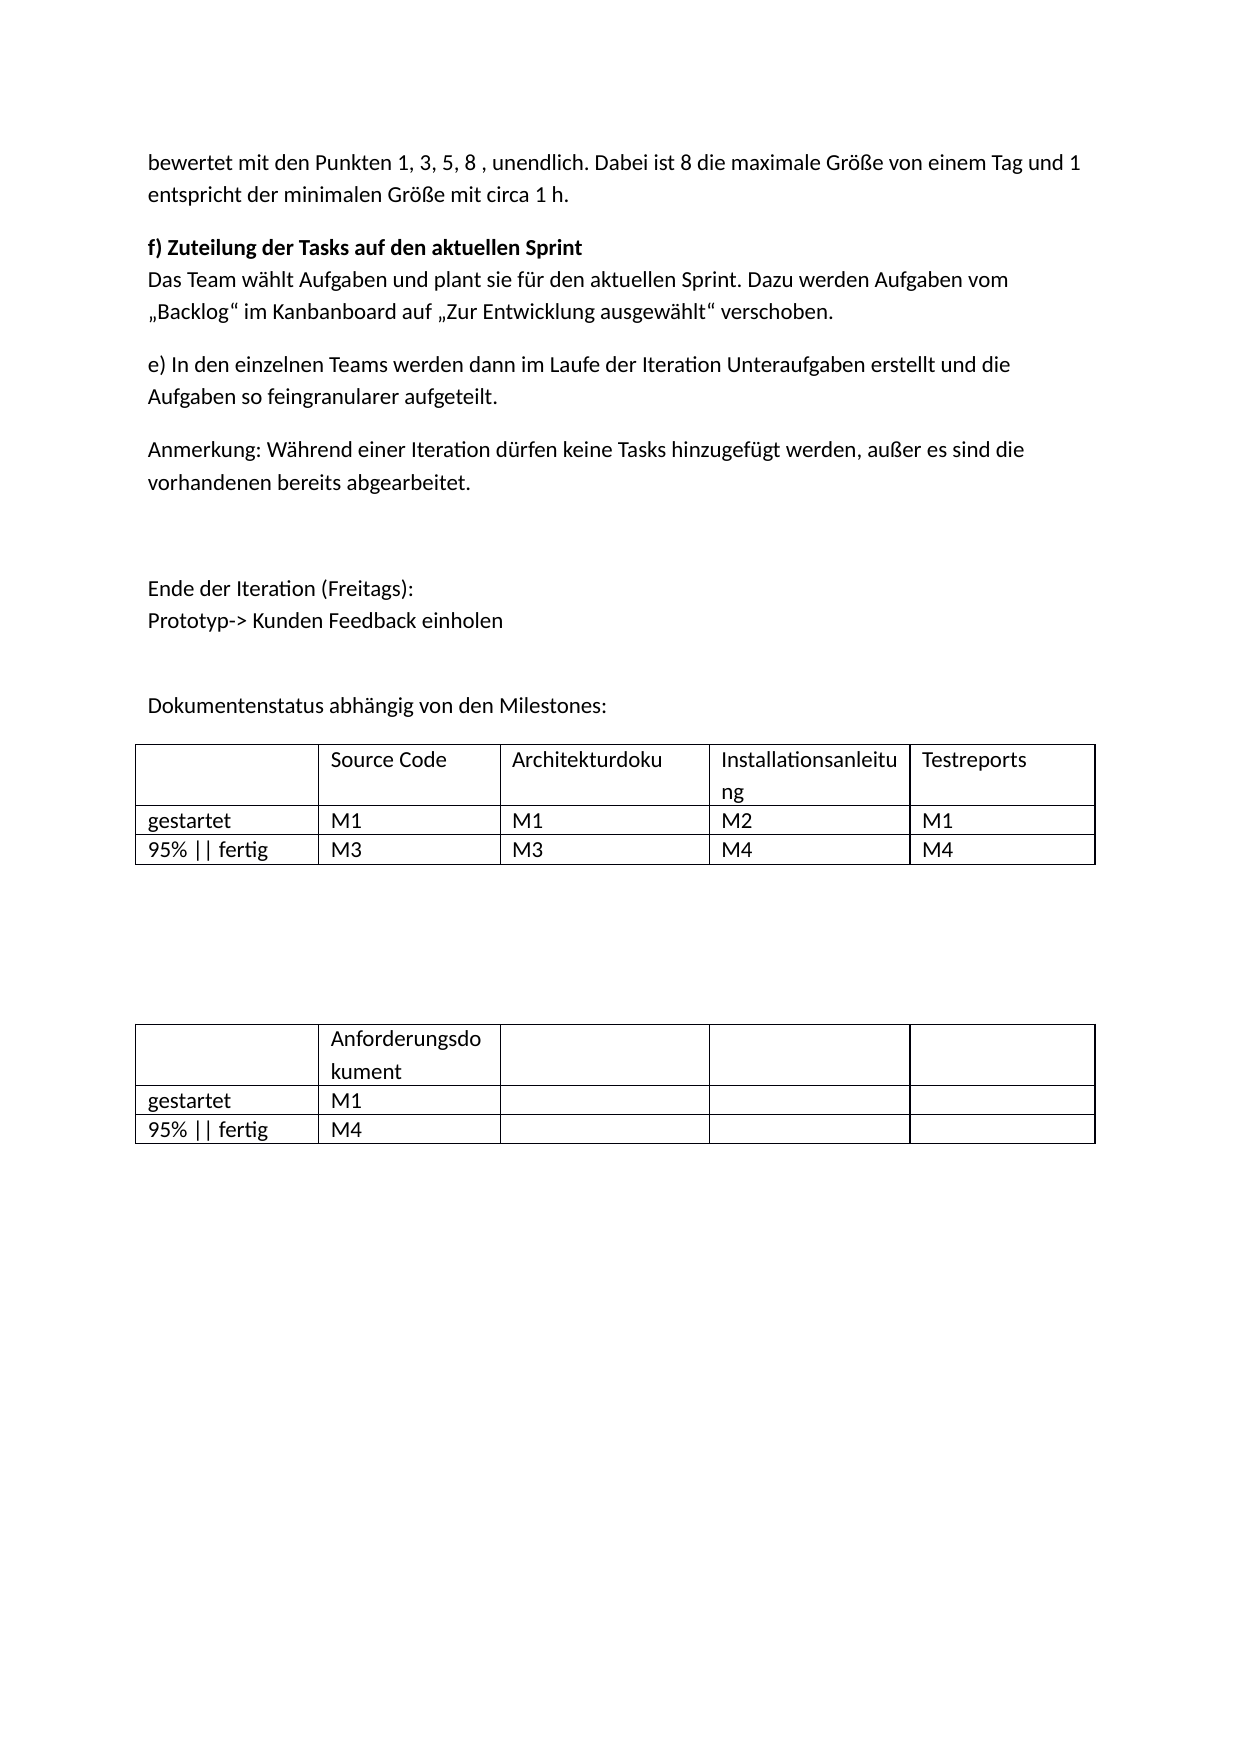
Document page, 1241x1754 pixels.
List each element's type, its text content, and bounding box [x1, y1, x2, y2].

table_cell [710, 1086, 909, 1114]
text bewertet mit den Punkten 1, 3, 5, 8 , unendlich. Dabei ist 8 die maximale Größe von einem Tag und 1 entspricht der minimalen Größe mit circa 1 h. [148, 148, 1093, 208]
table_cell M2 [710, 806, 909, 834]
table_cell [911, 1115, 1094, 1143]
text e) In den einzelnen Teams werden dann im Laufe der Iteration Unteraufgaben erstellt und die Aufgaben so feingranularer aufgeteilt. [148, 350, 1093, 410]
table_cell [501, 1115, 709, 1143]
table_cell M1 [501, 806, 709, 834]
table_header Architekturdoku [501, 745, 709, 805]
table_cell M4 [319, 1115, 500, 1143]
table_cell 95% || fertig [136, 1115, 318, 1143]
table_header [710, 1025, 909, 1085]
text Dokumentenstatus abhängig von den Milestones: [148, 691, 1093, 719]
table_header Installationsanleitung [710, 745, 909, 805]
text Ende der Iteration (Freitags): Prototyp-> Kunden Feedback einholen [148, 574, 1093, 666]
table_cell 95% || fertig [136, 835, 318, 863]
table_header Source Code [319, 745, 500, 805]
table_cell [710, 1115, 909, 1143]
table_cell [501, 1086, 709, 1114]
table_cell [911, 1086, 1094, 1114]
table_header [136, 1025, 318, 1085]
table_cell M1 [319, 1086, 500, 1114]
text Anmerkung: Während einer Iteration dürfen keine Tasks hinzugefügt werden, außer es sind die vorhandenen bereits abgearbeitet. [148, 435, 1093, 496]
table_header Testreports [911, 745, 1094, 805]
table_cell M3 [319, 835, 500, 863]
table_header [911, 1025, 1094, 1085]
table_header [136, 745, 318, 805]
table_header [501, 1025, 709, 1085]
table_cell M1 [911, 806, 1094, 834]
table_header Anforderungsdokument [319, 1025, 500, 1085]
table_cell gestartet [136, 806, 318, 834]
table_cell M1 [319, 806, 500, 834]
table_cell M4 [710, 835, 909, 863]
table_cell M4 [911, 835, 1094, 863]
table_cell gestartet [136, 1086, 318, 1114]
table_cell M3 [501, 835, 709, 863]
text f) Zuteilung der Tasks auf den aktuellen Sprint Das Team wählt Aufgaben und plant sie für den aktuellen Sprint. Dazu werden Aufgaben vom „Backlog“ im Kanbanboard auf „Zur Entwicklung ausgewählt“ verschoben. [148, 233, 1093, 325]
